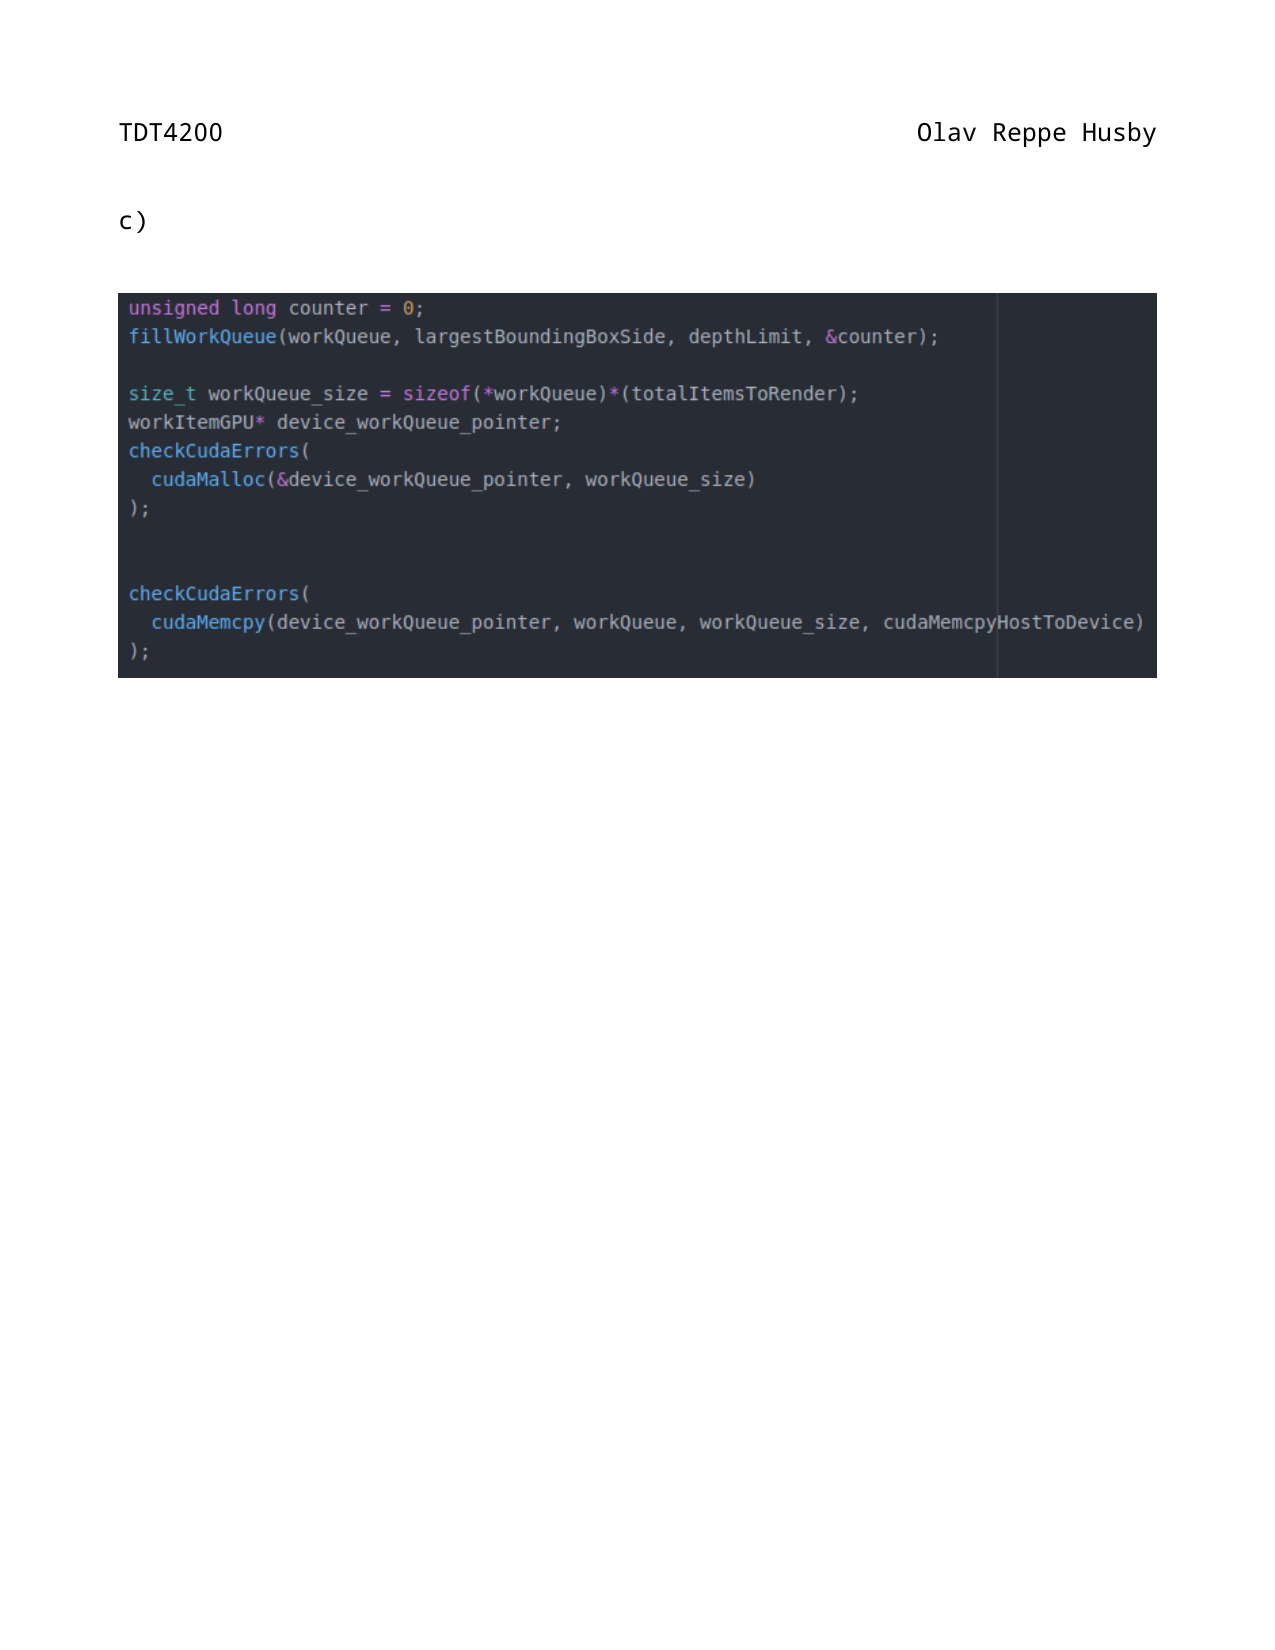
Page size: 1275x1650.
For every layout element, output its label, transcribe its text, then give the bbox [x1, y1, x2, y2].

picture [118, 293, 1157, 678]
text c) [118, 206, 1157, 235]
